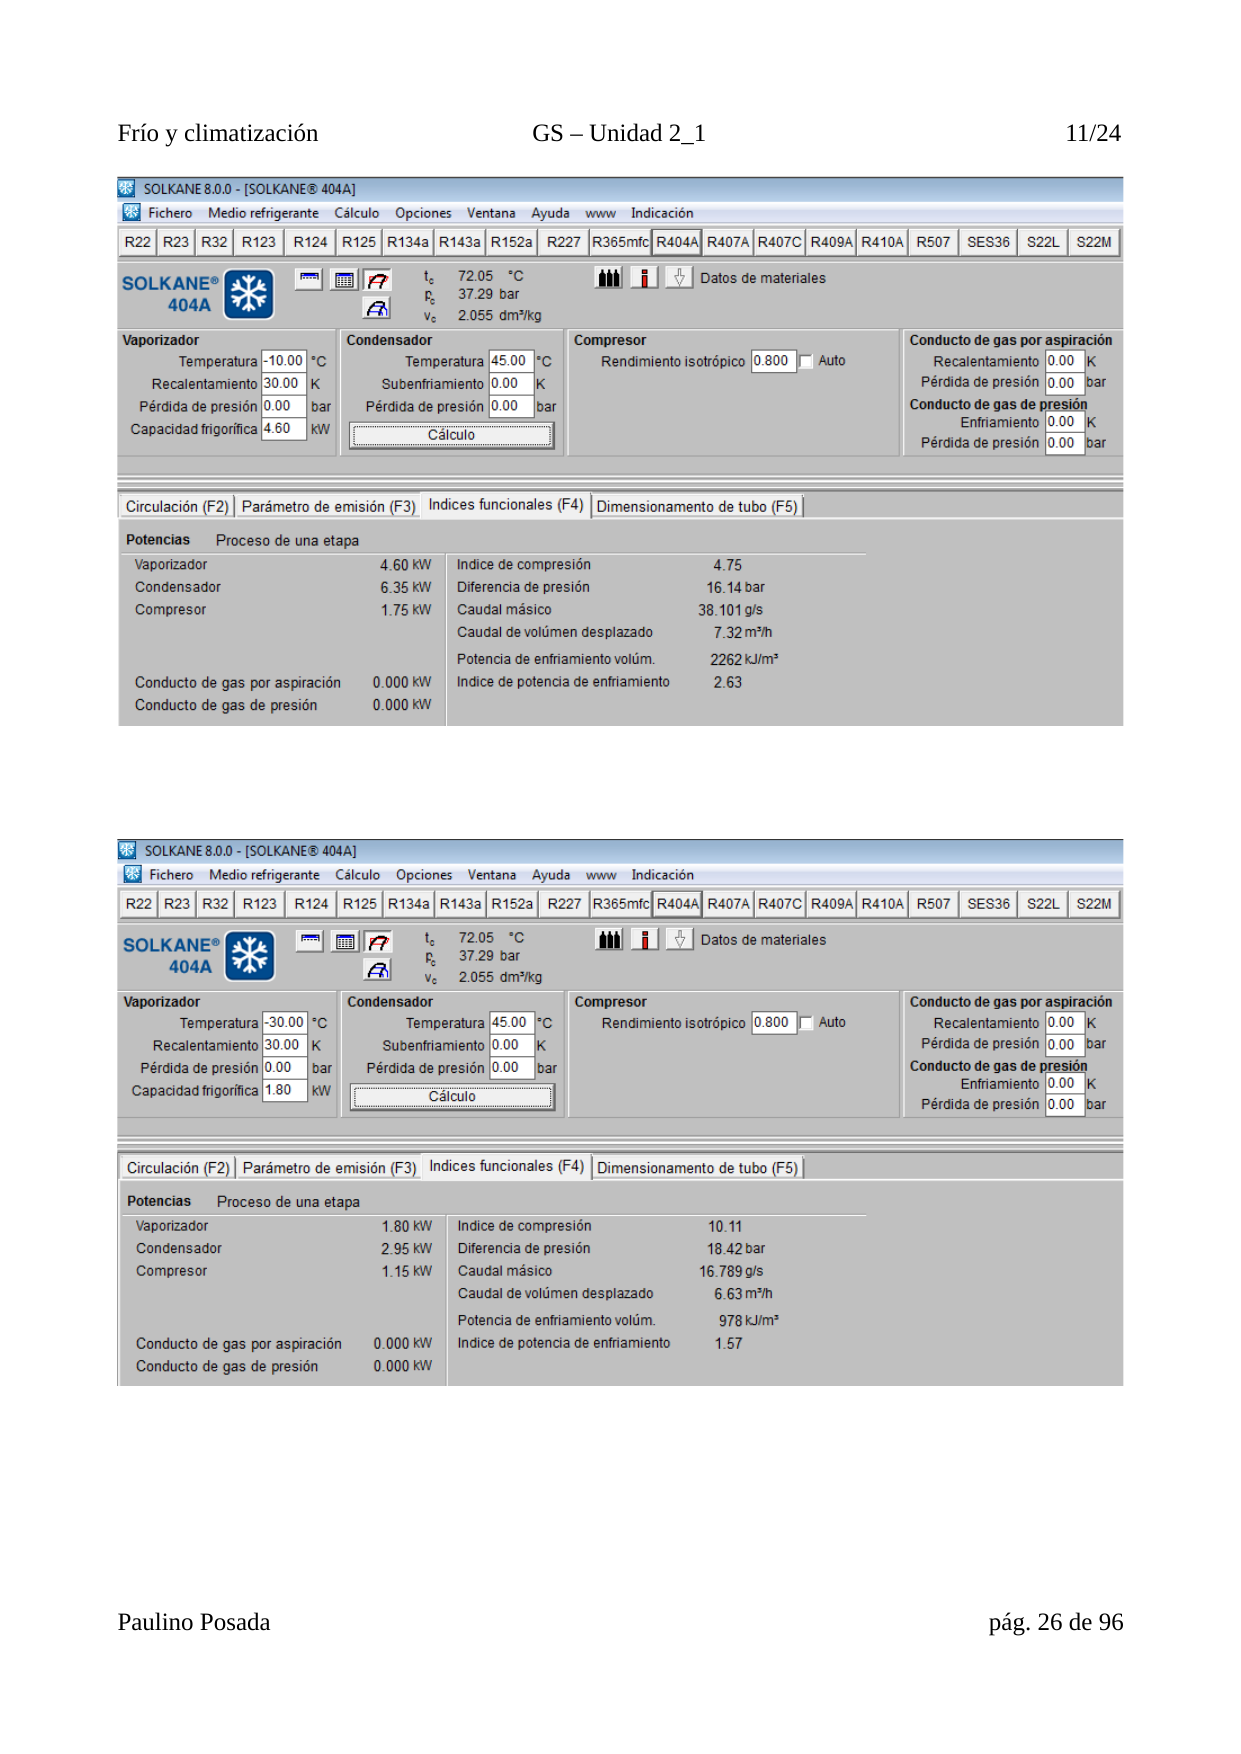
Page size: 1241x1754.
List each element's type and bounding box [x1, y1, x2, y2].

picture [117, 839, 1124, 1386]
picture [117, 176, 1124, 726]
